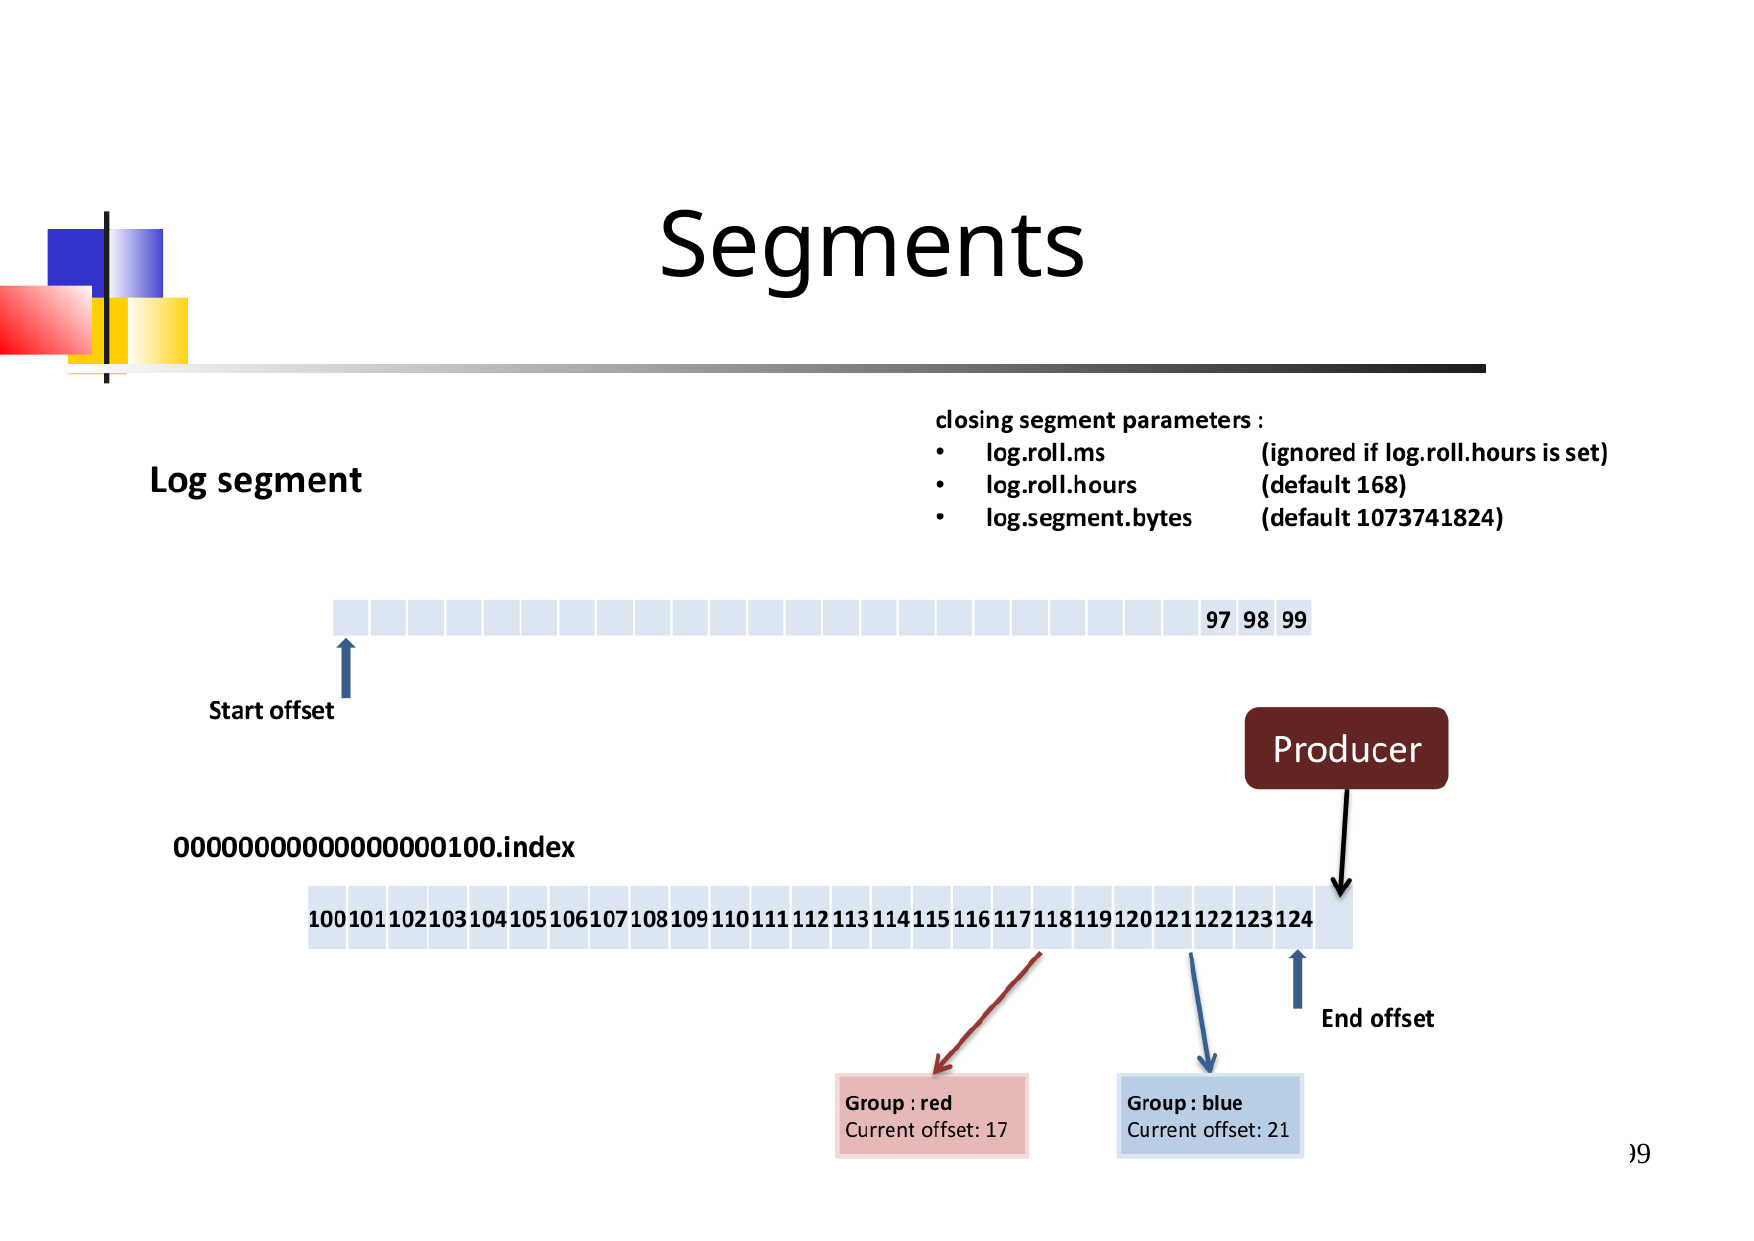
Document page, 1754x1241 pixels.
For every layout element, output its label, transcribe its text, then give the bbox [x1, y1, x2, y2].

picture [127, 373, 1630, 1191]
title Segments [179, 139, 1567, 351]
